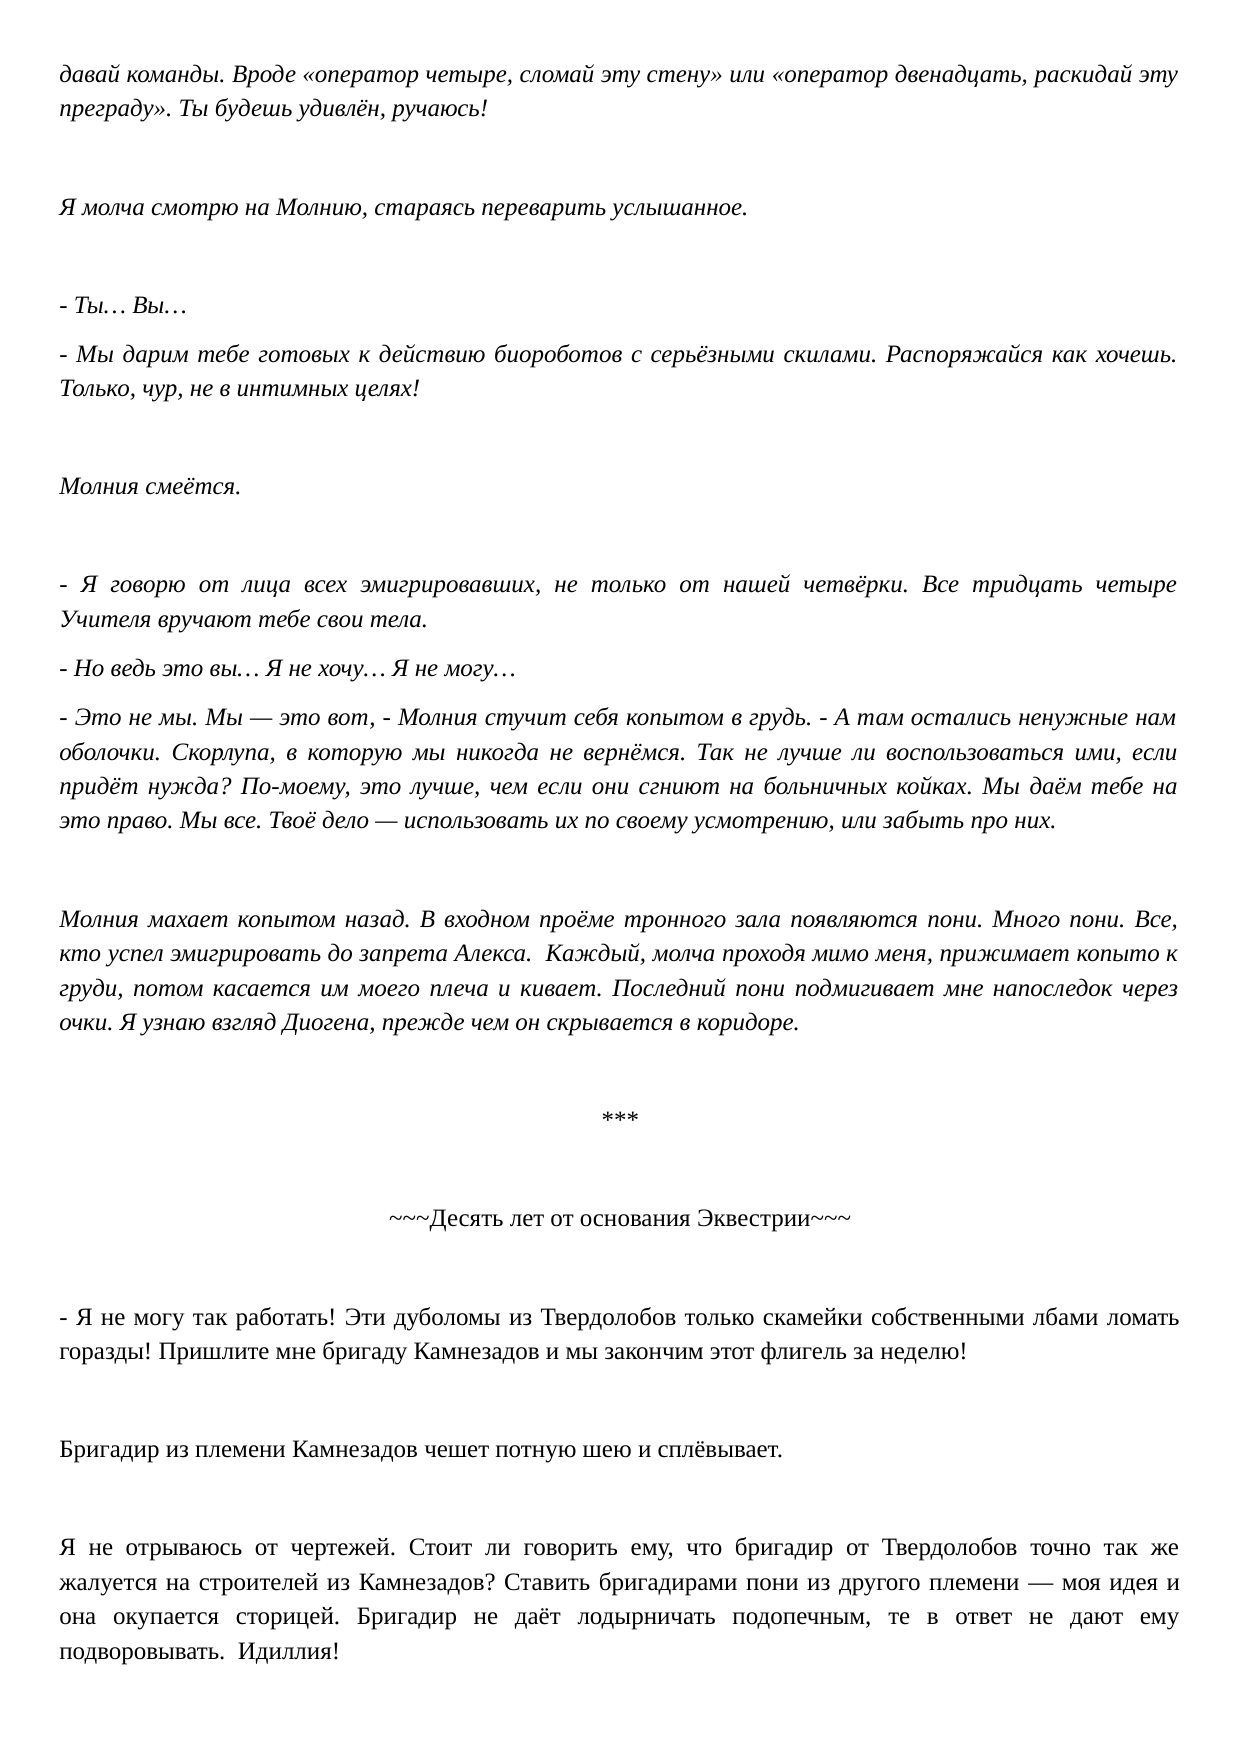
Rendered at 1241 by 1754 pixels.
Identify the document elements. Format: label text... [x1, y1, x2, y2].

text ~~~Десять лет от основания Эквестрии~~~ [59, 1203, 1181, 1232]
text - Я не могу так работать! Эти дуболомы из Твердолобов только скамейки собственными лбами ломать горазды! Пришлите мне бригаду Камнезадов и мы закончим этот флигель за неделю! [59, 1302, 1181, 1365]
text - Но ведь это вы… Я не хочу… Я не могу… [59, 653, 1181, 682]
text Я не отрываюсь от чертежей. Стоит ли говорить ему, что бригадир от Твердолобов точно так же жалуется на строителей из Камнезадов? Ставить бригадирами пони из другого племени — моя идея и она окупается сторицей. Бригадир не даёт лодырничать подопечным, те в ответ не дают ему подворовывать. Идиллия! [59, 1532, 1181, 1664]
text Молния махает копытом назад. В входном проёме тронного зала появляются пони. Много пони. Все, кто успел эмигрировать до запрета Алекса. Каждый, молча проходя мимо меня, прижимает копыто к груди, потом касается им моего плеча и кивает. Последний пони подмигивает мне напоследок через очки. Я узнаю взгляд Диогена, прежде чем он скрывается в коридоре. [59, 904, 1181, 1036]
text Молния смеётся. [59, 471, 1181, 500]
text - Ты… Вы… [59, 290, 1181, 318]
text *** [59, 1105, 1181, 1134]
text - Это не мы. Мы — это вот, - Молния стучит себя копытом в грудь. - А там остались ненужные нам оболочки. Скорлупа, в которую мы никогда не вернёмся. Так не лучше ли воспользоваться ими, если придёт нужда? По-моему, это лучше, чем если они сгниют на больничных койках. Мы даём тебе на это право. Мы все. Твоё дело — использовать их по своему усмотрению, или забыть про них. [59, 702, 1181, 834]
text - Мы дарим тебе готовых к действию биороботов с серьёзными скилами. Распоряжайся как хочешь. Только, чур, не в интимных целях! [59, 339, 1181, 402]
text Я молча смотрю на Молнию, стараясь переварить услышанное. [59, 192, 1181, 220]
text - Я говорю от лица всех эмигрировавших, не только от нашей четвёрки. Все тридцать четыре Учителя вручают тебе свои тела. [59, 569, 1181, 633]
text давай команды. Вроде «оператор четыре, сломай эту стену» или «оператор двенадцать, раскидай эту преграду». Ты будешь удивлён, ручаюсь! [59, 59, 1181, 122]
text Бригадир из племени Камнезадов чешет потную шею и сплёвывает. [59, 1434, 1181, 1463]
